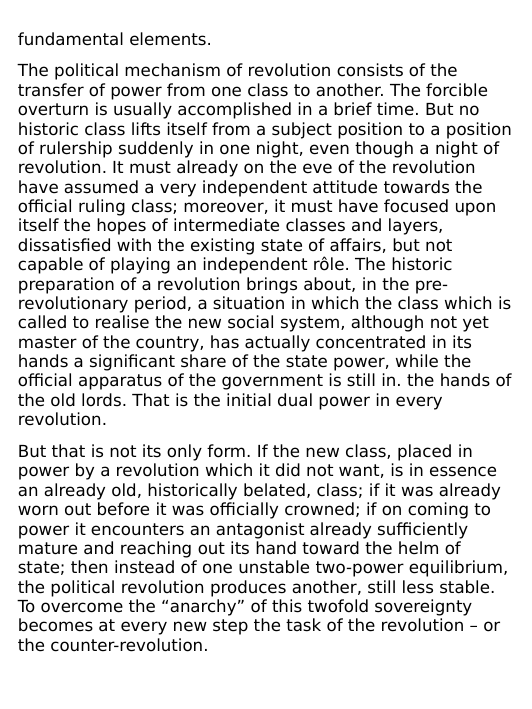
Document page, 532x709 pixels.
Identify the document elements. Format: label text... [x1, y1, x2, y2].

text fundamental elements. [18, 29, 514, 49]
text But that is not its only form. If the new class, placed in power by a revolution which it did not want, is in essence an already old, historically belated, class; if it was already worn out before it was officially crowned; if on coming to power it encounters an antagonist already sufficiently mature and reaching out its hand toward the helm of state; then instead of one unstable two-power equilibrium, the political revolution produces another, still less stable. To overcome the “anarchy” of this twofold sovereignty becomes at every new step the task of the revolution – or the counter-revolution. [18, 442, 514, 655]
text The political mechanism of revolution consists of the transfer of power from one class to another. The forcible overturn is usually accomplished in a brief time. But no historic class lifts itself from a subject position to a position of rulership suddenly in one night, even though a night of revolution. It must already on the eve of the revolution have assumed a very independent attitude towards the official ruling class; moreover, it must have focused upon itself the hopes of intermediate classes and layers, dissatisfied with the existing state of affairs, but not capable of playing an independent rôle. The historic preparation of a revolution brings about, in the pre-revolutionary period, a situation in which the class which is called to realise the new social system, although not yet master of the country, has actually concentrated in its hands a significant share of the state power, while the official apparatus of the government is still in. the hands of the old lords. That is the initial dual power in every revolution. [18, 61, 514, 429]
